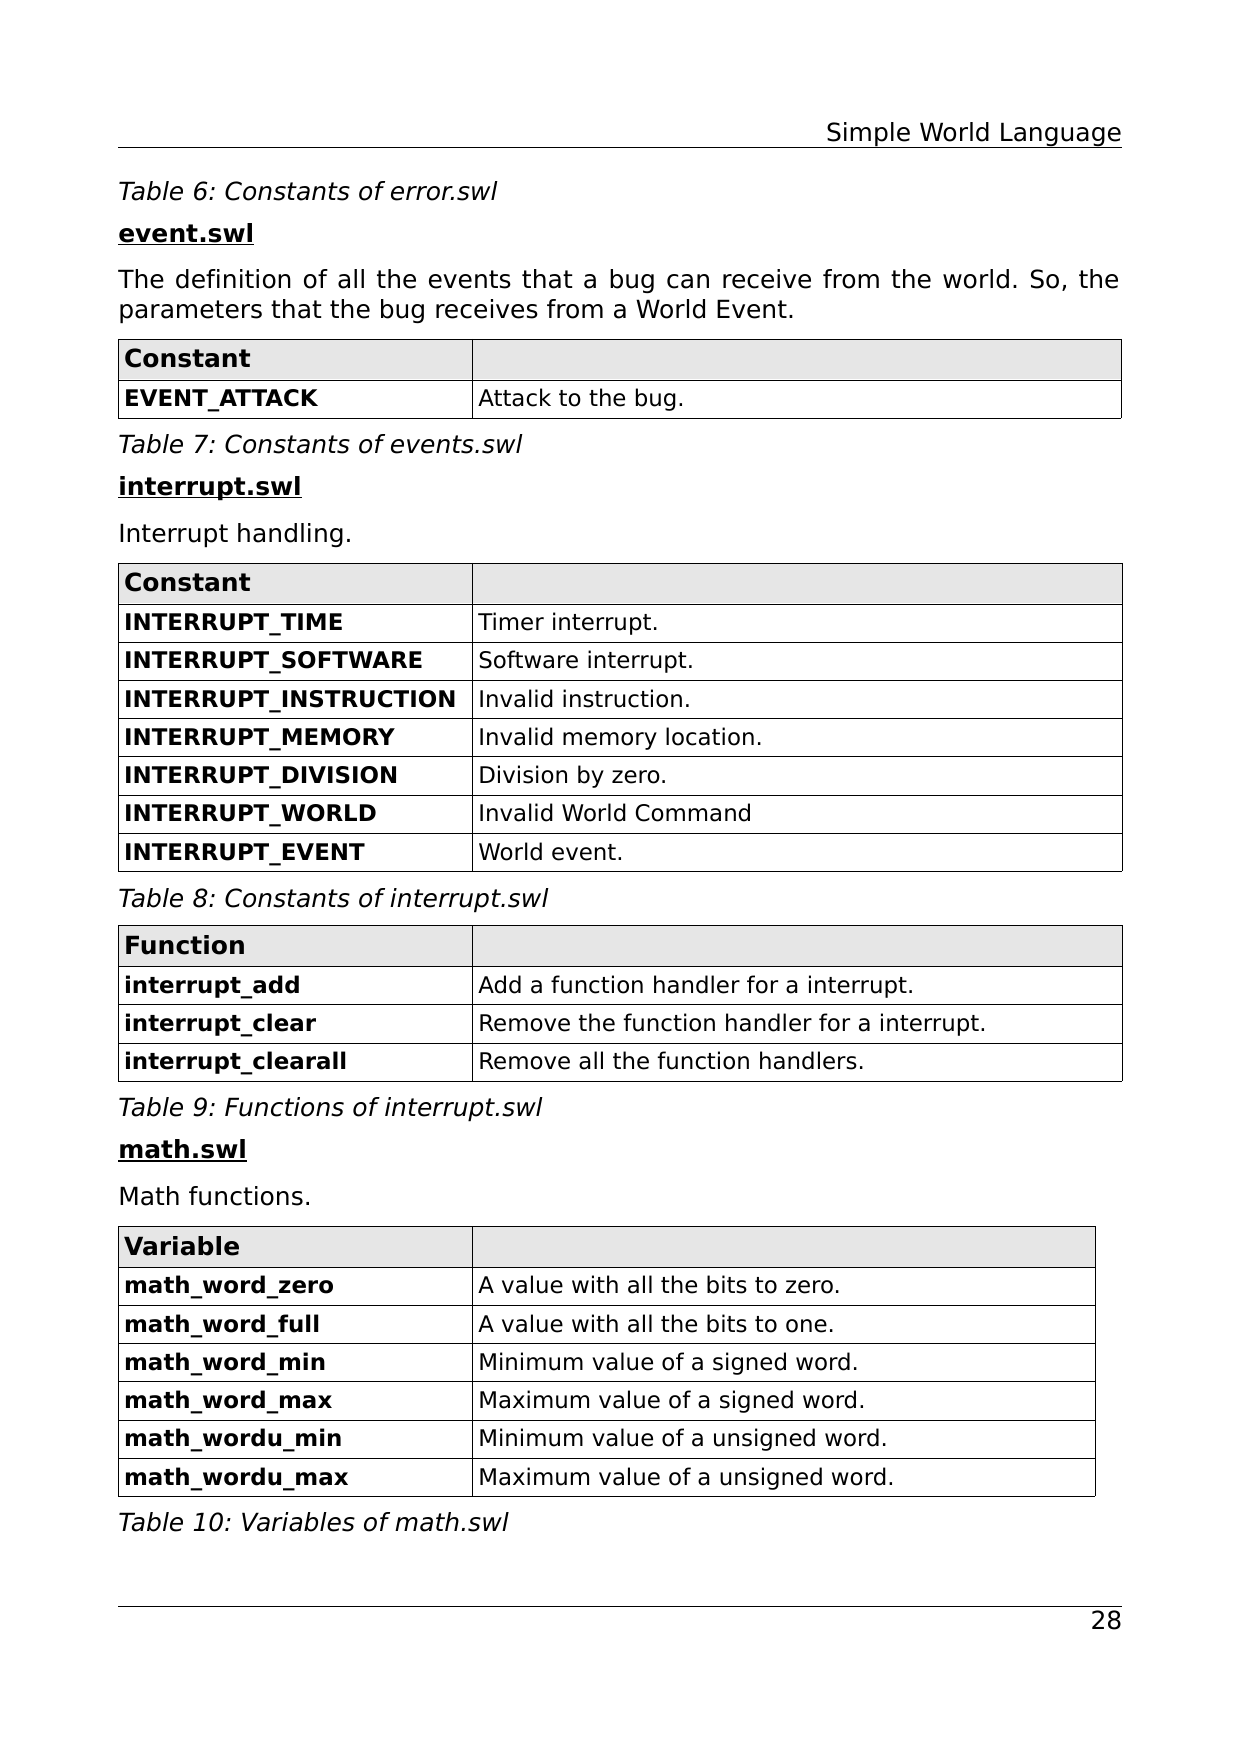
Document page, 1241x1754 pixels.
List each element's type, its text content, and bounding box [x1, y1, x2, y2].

table_cell Attack to the bug. [473, 381, 1121, 418]
text Table 6: Constants of error.swl [118, 177, 1122, 206]
title math.swl [118, 1135, 1122, 1164]
table_header Constant [119, 340, 472, 379]
title interrupt.swl [118, 472, 1122, 501]
text Table 8: Constants of interrupt.swl [118, 884, 1122, 913]
table_cell INTERRUPT_SOFTWARE [119, 643, 472, 680]
table_cell Maximum value of a unsigned word. [473, 1459, 1095, 1496]
table_cell math_wordu_min [119, 1421, 472, 1458]
table_cell INTERRUPT_EVENT [119, 834, 472, 871]
table_cell World event. [473, 834, 1122, 871]
table_cell A value with all the bits to one. [473, 1306, 1095, 1343]
table_cell Minimum value of a signed word. [473, 1344, 1095, 1381]
table_cell INTERRUPT_TIME [119, 605, 472, 642]
table_header [473, 340, 1121, 379]
text Math functions. [118, 1182, 1122, 1211]
table_cell INTERRUPT_WORLD [119, 796, 472, 833]
table_cell math_word_zero [119, 1268, 472, 1305]
title event.swl [118, 219, 1122, 248]
text Table 9: Functions of interrupt.swl [118, 1093, 1122, 1123]
table_cell interrupt_add [119, 967, 472, 1004]
table_cell Timer interrupt. [473, 605, 1122, 642]
table_cell EVENT_ATTACK [119, 381, 472, 418]
table_cell Maximum value of a signed word. [473, 1382, 1095, 1419]
table_header Function [119, 926, 472, 966]
table_cell INTERRUPT_DIVISION [119, 757, 472, 795]
table_cell math_word_max [119, 1382, 472, 1419]
table_cell Add a function handler for a interrupt. [473, 967, 1122, 1004]
table_cell Division by zero. [473, 757, 1122, 795]
table_cell Invalid memory location. [473, 719, 1122, 756]
table_cell Remove the function handler for a interrupt. [473, 1005, 1122, 1043]
table_header [473, 564, 1122, 603]
table_cell INTERRUPT_INSTRUCTION [119, 681, 472, 718]
table_header Variable [119, 1227, 472, 1267]
text Table 10: Variables of math.swl [118, 1509, 1122, 1538]
table_cell interrupt_clear [119, 1005, 472, 1043]
text The definition of all the events that a bug can receive from the world. So, the parameters that the bug receives from a World Event. [118, 266, 1122, 324]
table_cell Software interrupt. [473, 643, 1122, 680]
table_header [473, 1227, 1095, 1267]
table_cell interrupt_clearall [119, 1044, 472, 1081]
table_cell Remove all the function handlers. [473, 1044, 1122, 1081]
table_cell Invalid World Command [473, 796, 1122, 833]
table_cell math_wordu_max [119, 1459, 472, 1496]
table_cell math_word_full [119, 1306, 472, 1343]
table_cell A value with all the bits to zero. [473, 1268, 1095, 1305]
text Interrupt handling. [118, 519, 1122, 548]
table_cell Minimum value of a unsigned word. [473, 1421, 1095, 1458]
table_header [473, 926, 1122, 966]
text Table 7: Constants of events.swl [118, 430, 1122, 459]
table_cell INTERRUPT_MEMORY [119, 719, 472, 756]
table_header Constant [119, 564, 472, 603]
table_cell math_word_min [119, 1344, 472, 1381]
table_cell Invalid instruction. [473, 681, 1122, 718]
